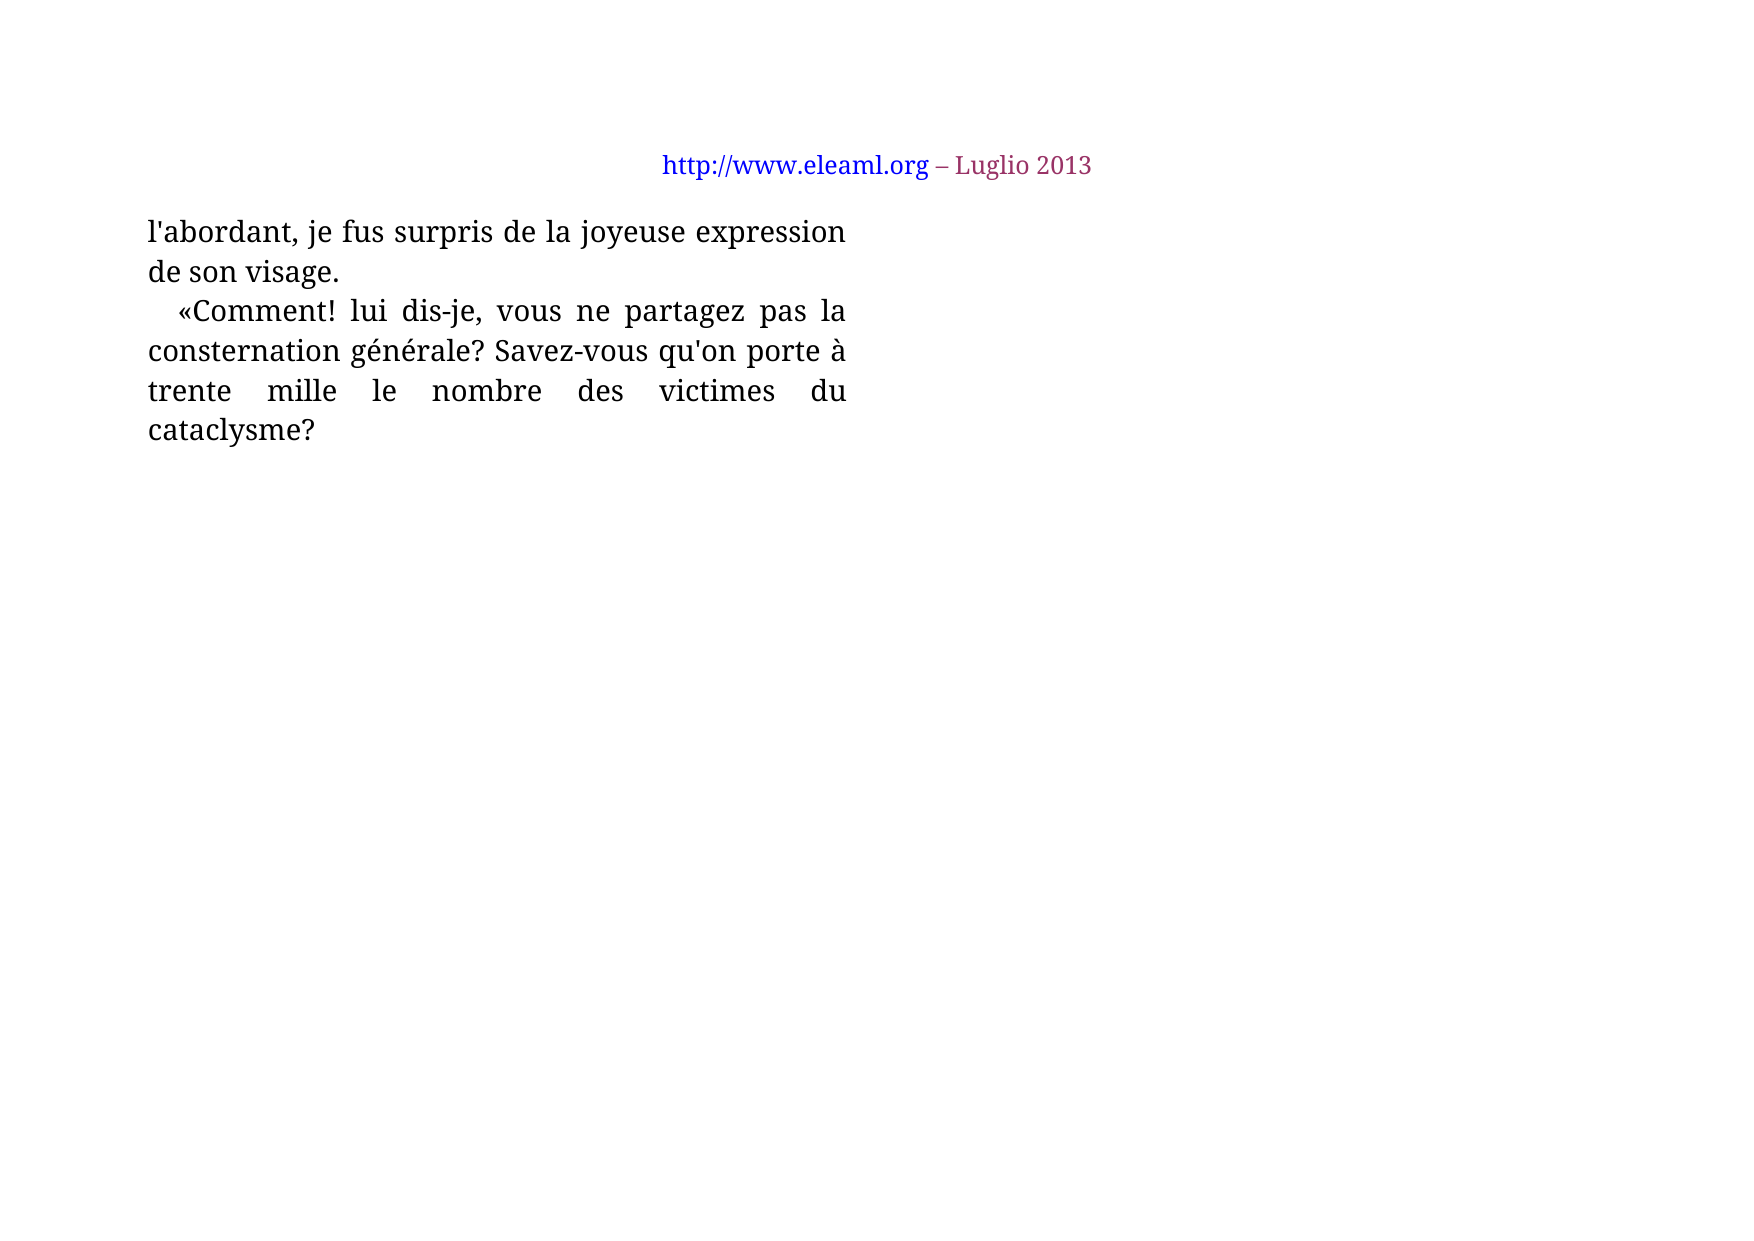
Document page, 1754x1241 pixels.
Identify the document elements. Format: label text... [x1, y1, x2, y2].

text l'abordant, je fus surpris de la joyeuse expression de son visage. [148, 211, 847, 291]
text «Comment! lui dis-je, vous ne partagez pas la consternation générale? Savez-vous qu'on porte à trente mille le nombre des victimes du cataclysme? [148, 291, 847, 449]
